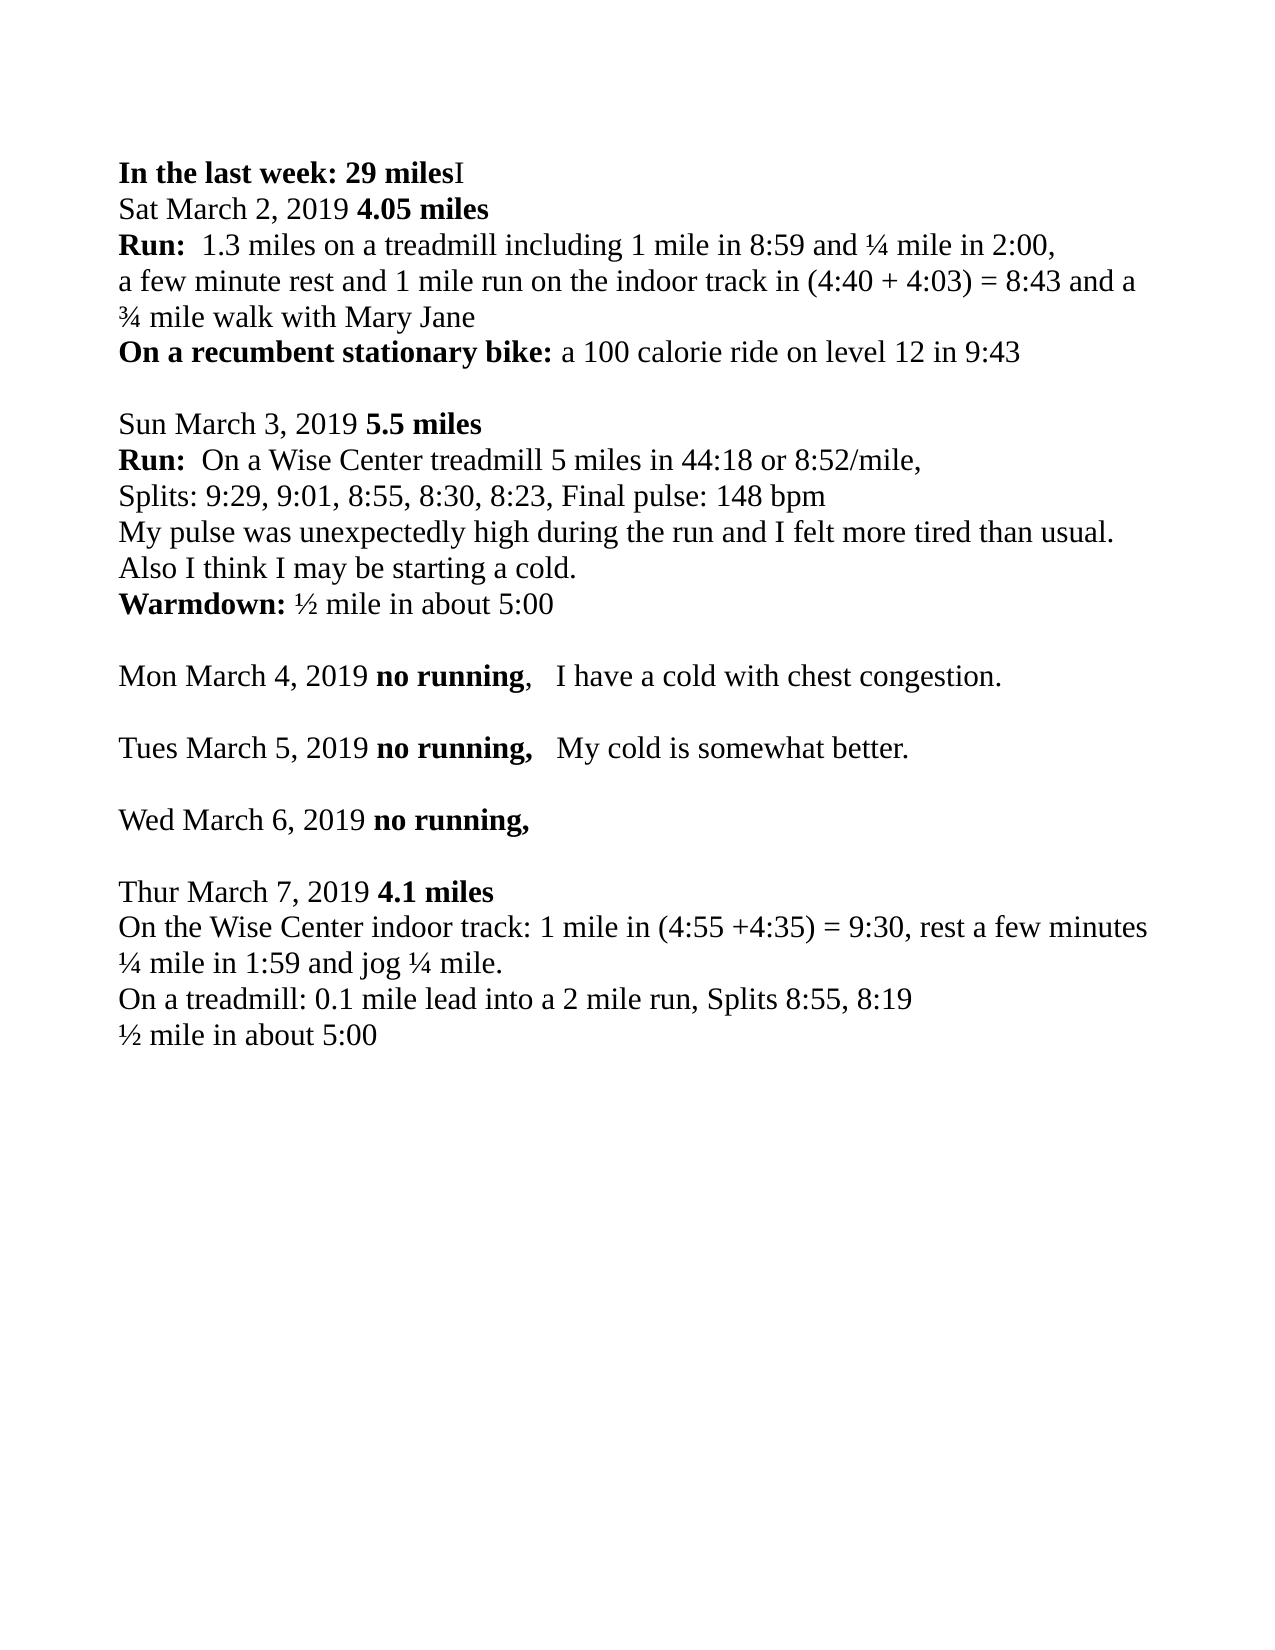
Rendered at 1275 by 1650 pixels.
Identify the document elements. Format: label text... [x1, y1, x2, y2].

text My pulse was unexpectedly high during the run and I felt more tired than usual. Also I think I may be starting a cold. [118, 513, 1161, 585]
text Sun March 3, 2019 5.5 miles [118, 406, 1161, 442]
text On the Wise Center indoor track: 1 mile in (4:55 +4:35) = 9:30, rest a few minutes [118, 909, 1161, 945]
text a few minute rest and 1 mile run on the indoor track in (4:40 + 4:03) = 8:43 and a ¾ mile walk with Mary Jane [118, 262, 1161, 334]
text Wed March 6, 2019 no running, [118, 801, 1161, 837]
text In the last week: 29 milesI [118, 154, 1161, 190]
text Splits: 9:29, 9:01, 8:55, 8:30, 8:23, Final pulse: 148 bpm [118, 477, 1161, 513]
text Sat March 2, 2019 4.05 miles [118, 190, 1161, 226]
text ¼ mile in 1:59 and jog ¼ mile. [118, 945, 1161, 981]
text Thur March 7, 2019 4.1 miles [118, 873, 1161, 909]
text Run: 1.3 miles on a treadmill including 1 mile in 8:59 and ¼ mile in 2:00, [118, 226, 1161, 262]
text Run: On a Wise Center treadmill 5 miles in 44:18 or 8:52/mile, [118, 442, 1161, 477]
text On a recumbent stationary bike: a 100 calorie ride on level 12 in 9:43 [118, 334, 1161, 370]
text ½ mile in about 5:00 [118, 1017, 1161, 1052]
text Mon March 4, 2019 no running, I have a cold with chest congestion. [118, 657, 1161, 693]
text Tues March 5, 2019 no running, My cold is somewhat better. [118, 729, 1161, 765]
text On a treadmill: 0.1 mile lead into a 2 mile run, Splits 8:55, 8:19 [118, 981, 1161, 1017]
text Warmdown: ½ mile in about 5:00 [118, 585, 1161, 621]
